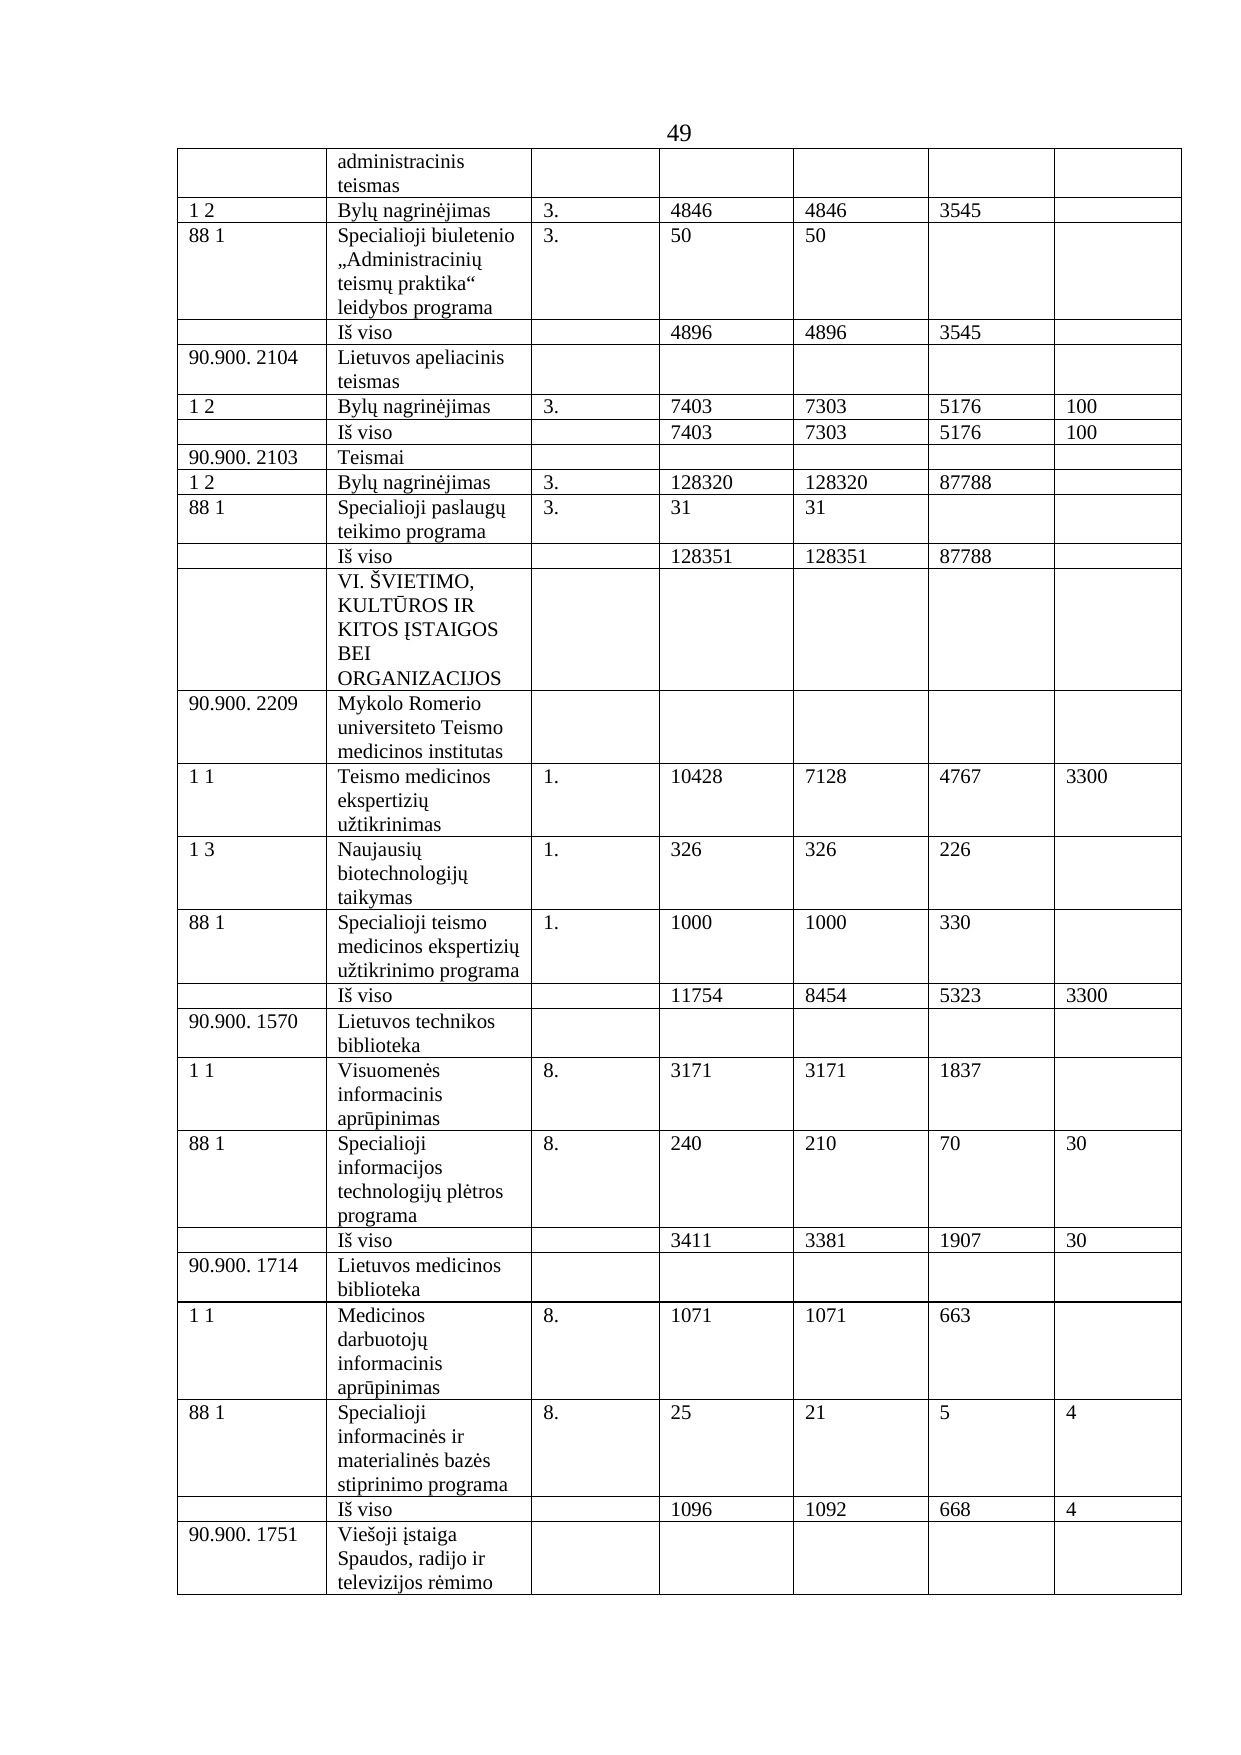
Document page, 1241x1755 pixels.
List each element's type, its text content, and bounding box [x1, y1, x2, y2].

table_cell 128351 [660, 544, 793, 568]
table_cell [1055, 223, 1181, 319]
table_cell 3411 [660, 1228, 793, 1252]
table_cell 668 [929, 1497, 1054, 1521]
table_cell 30 [1055, 1131, 1181, 1227]
table_cell [929, 569, 1054, 689]
table_cell [929, 149, 1054, 197]
table_cell 88 1 [178, 1400, 326, 1496]
table_cell 50 [794, 223, 928, 319]
table_cell [929, 445, 1054, 469]
table_cell [794, 691, 928, 763]
table_cell Iš viso [327, 320, 531, 344]
table_cell 70 [929, 1131, 1054, 1227]
table_cell Lietuvos apeliacinis teismas [327, 345, 531, 393]
table_cell 4846 [794, 198, 928, 222]
table_cell Teismai [327, 445, 531, 469]
table_cell 100 [1055, 420, 1181, 444]
table_cell [1055, 445, 1181, 469]
table_cell 1. [532, 910, 659, 982]
table_cell 3171 [794, 1058, 928, 1130]
table_cell Iš viso [327, 420, 531, 444]
table_cell 21 [794, 1400, 928, 1496]
table_cell 5323 [929, 984, 1054, 1007]
table_cell [178, 544, 326, 568]
table_cell [660, 1522, 793, 1594]
table_cell 90.900. 2103 [178, 445, 326, 469]
table_cell 88 1 [178, 495, 326, 543]
table_cell [660, 445, 793, 469]
table_cell [660, 691, 793, 763]
table_cell [929, 495, 1054, 543]
table_cell 10428 [660, 764, 793, 836]
table_cell 31 [794, 495, 928, 543]
table_cell 4767 [929, 764, 1054, 836]
table_cell 1907 [929, 1228, 1054, 1252]
table_cell 8. [532, 1131, 659, 1227]
table_cell [1055, 1058, 1181, 1130]
table_cell 4 [1055, 1400, 1181, 1496]
table_cell 8454 [794, 984, 928, 1007]
table_cell 3545 [929, 320, 1054, 344]
table_cell 330 [929, 910, 1054, 982]
table_cell Viešoji įstaiga Spaudos, radijo ir televizijos rėmimo [327, 1522, 531, 1594]
table_cell 100 [1055, 395, 1181, 418]
table_cell 1092 [794, 1497, 928, 1521]
table_cell 128351 [794, 544, 928, 568]
table_cell 30 [1055, 1228, 1181, 1252]
table_cell 1 1 [178, 764, 326, 836]
table_cell Iš viso [327, 544, 531, 568]
table_cell [660, 569, 793, 689]
table_cell Visuomenės informacinis aprūpinimas [327, 1058, 531, 1130]
table_cell 240 [660, 1131, 793, 1227]
table_cell 4896 [660, 320, 793, 344]
table_cell Iš viso [327, 1497, 531, 1521]
table_cell [532, 1253, 659, 1301]
table_cell administracinis teismas [327, 149, 531, 197]
table_cell 5176 [929, 395, 1054, 418]
table_cell 3. [532, 395, 659, 418]
table_cell 25 [660, 1400, 793, 1496]
table_cell [660, 1009, 793, 1057]
table_cell [794, 1522, 928, 1594]
table_cell 7403 [660, 395, 793, 418]
table_cell Teismo medicinos ekspertizių užtikrinimas [327, 764, 531, 836]
table_cell [178, 1497, 326, 1521]
table_cell [1055, 1253, 1181, 1301]
table_cell [794, 345, 928, 393]
table_cell 4 [1055, 1497, 1181, 1521]
table_cell 210 [794, 1131, 928, 1227]
table_cell 90.900. 1751 [178, 1522, 326, 1594]
table_cell [929, 1522, 1054, 1594]
table_cell 3300 [1055, 764, 1181, 836]
table_cell 128320 [794, 470, 928, 494]
table_cell [929, 223, 1054, 319]
table_cell 88 1 [178, 1131, 326, 1227]
table_cell 90.900. 1714 [178, 1253, 326, 1301]
table_cell Medicinos darbuotojų informacinis aprūpinimas [327, 1303, 531, 1399]
table_cell [929, 691, 1054, 763]
table_cell 226 [929, 837, 1054, 909]
table_cell 1 1 [178, 1303, 326, 1399]
table_cell [1055, 345, 1181, 393]
table_cell 1 1 [178, 1058, 326, 1130]
table_cell Bylų nagrinėjimas [327, 470, 531, 494]
table_cell [1055, 320, 1181, 344]
table_cell 11754 [660, 984, 793, 1007]
table_cell [532, 1497, 659, 1521]
table_cell Specialioji paslaugų teikimo programa [327, 495, 531, 543]
table_cell 3. [532, 470, 659, 494]
table_cell [1055, 1303, 1181, 1399]
table_cell Naujausių biotechnologijų taikymas [327, 837, 531, 909]
table_cell 1837 [929, 1058, 1054, 1130]
table_cell [794, 1253, 928, 1301]
table_cell [1055, 149, 1181, 197]
table_cell [178, 420, 326, 444]
table_cell [1055, 495, 1181, 543]
table_cell [1055, 910, 1181, 982]
table_cell 90.900. 1570 [178, 1009, 326, 1057]
table_cell [178, 149, 326, 197]
table_cell 1000 [794, 910, 928, 982]
table_cell 7128 [794, 764, 928, 836]
table_cell 3300 [1055, 984, 1181, 1007]
table_cell 31 [660, 495, 793, 543]
table_cell [532, 544, 659, 568]
table_cell 3. [532, 495, 659, 543]
table_cell 326 [660, 837, 793, 909]
table_cell 3545 [929, 198, 1054, 222]
table_cell 5 [929, 1400, 1054, 1496]
table_cell 8. [532, 1400, 659, 1496]
table_cell [929, 1253, 1054, 1301]
table_cell [532, 445, 659, 469]
table_cell 3381 [794, 1228, 928, 1252]
table_cell 88 1 [178, 910, 326, 982]
table_cell 1 2 [178, 198, 326, 222]
table_cell Lietuvos technikos biblioteka [327, 1009, 531, 1057]
table_cell [532, 1522, 659, 1594]
table_cell Lietuvos medicinos biblioteka [327, 1253, 531, 1301]
table_cell Specialioji informacinės ir materialinės bazės stiprinimo programa [327, 1400, 531, 1496]
table_cell [532, 569, 659, 689]
table_cell 3. [532, 223, 659, 319]
table_cell 1096 [660, 1497, 793, 1521]
table_cell [532, 149, 659, 197]
table_cell [532, 1228, 659, 1252]
table_cell [178, 320, 326, 344]
table_cell [660, 149, 793, 197]
table_cell [794, 1009, 928, 1057]
table_cell 5176 [929, 420, 1054, 444]
table_cell [1055, 544, 1181, 568]
table_cell Specialioji informacijos technologijų plėtros programa [327, 1131, 531, 1227]
table_cell Bylų nagrinėjimas [327, 198, 531, 222]
table_cell [660, 1253, 793, 1301]
table_cell [1055, 837, 1181, 909]
table_cell [1055, 1009, 1181, 1057]
table_cell [532, 420, 659, 444]
table_cell [532, 984, 659, 1007]
table_cell VI. ŠVIETIMO, KULTŪROS IR KITOS ĮSTAIGOS BEI ORGANIZACIJOS [327, 569, 531, 689]
table_cell 4896 [794, 320, 928, 344]
table_cell 8. [532, 1058, 659, 1130]
table_cell [532, 691, 659, 763]
table_cell [1055, 1522, 1181, 1594]
table_cell 1071 [660, 1303, 793, 1399]
table_cell 87788 [929, 544, 1054, 568]
table_cell 663 [929, 1303, 1054, 1399]
table_cell 4846 [660, 198, 793, 222]
table_cell [929, 345, 1054, 393]
table_cell [794, 445, 928, 469]
table_cell [532, 345, 659, 393]
table_cell Iš viso [327, 1228, 531, 1252]
table_cell Bylų nagrinėjimas [327, 395, 531, 418]
table_cell 1 2 [178, 470, 326, 494]
table_cell 1. [532, 837, 659, 909]
table_cell 1 3 [178, 837, 326, 909]
table_cell 326 [794, 837, 928, 909]
table_cell 87788 [929, 470, 1054, 494]
table_cell 88 1 [178, 223, 326, 319]
table_cell 1000 [660, 910, 793, 982]
table_cell 1. [532, 764, 659, 836]
table_cell 3171 [660, 1058, 793, 1130]
table_cell 90.900. 2104 [178, 345, 326, 393]
table_cell [178, 1228, 326, 1252]
table_cell [1055, 198, 1181, 222]
table_cell [178, 569, 326, 689]
table_cell [929, 1009, 1054, 1057]
table_cell [532, 1009, 659, 1057]
table_cell [178, 984, 326, 1007]
table_cell 50 [660, 223, 793, 319]
table_cell 7403 [660, 420, 793, 444]
table_cell [1055, 691, 1181, 763]
table_cell 7303 [794, 420, 928, 444]
table_cell [532, 320, 659, 344]
table_cell 7303 [794, 395, 928, 418]
table_cell 90.900. 2209 [178, 691, 326, 763]
table_cell [1055, 569, 1181, 689]
table_cell Iš viso [327, 984, 531, 1007]
table_cell [794, 569, 928, 689]
table_cell 1071 [794, 1303, 928, 1399]
table_cell 3. [532, 198, 659, 222]
table_cell [1055, 470, 1181, 494]
table_cell Specialioji biuletenio „Administracinių teismų praktika“ leidybos programa [327, 223, 531, 319]
table_cell [660, 345, 793, 393]
table_cell 1 2 [178, 395, 326, 418]
table_cell 8. [532, 1303, 659, 1399]
table_cell Mykolo Romerio universiteto Teismo medicinos institutas [327, 691, 531, 763]
table_cell 128320 [660, 470, 793, 494]
table_cell Specialioji teismo medicinos ekspertizių užtikrinimo programa [327, 910, 531, 982]
table_cell [794, 149, 928, 197]
